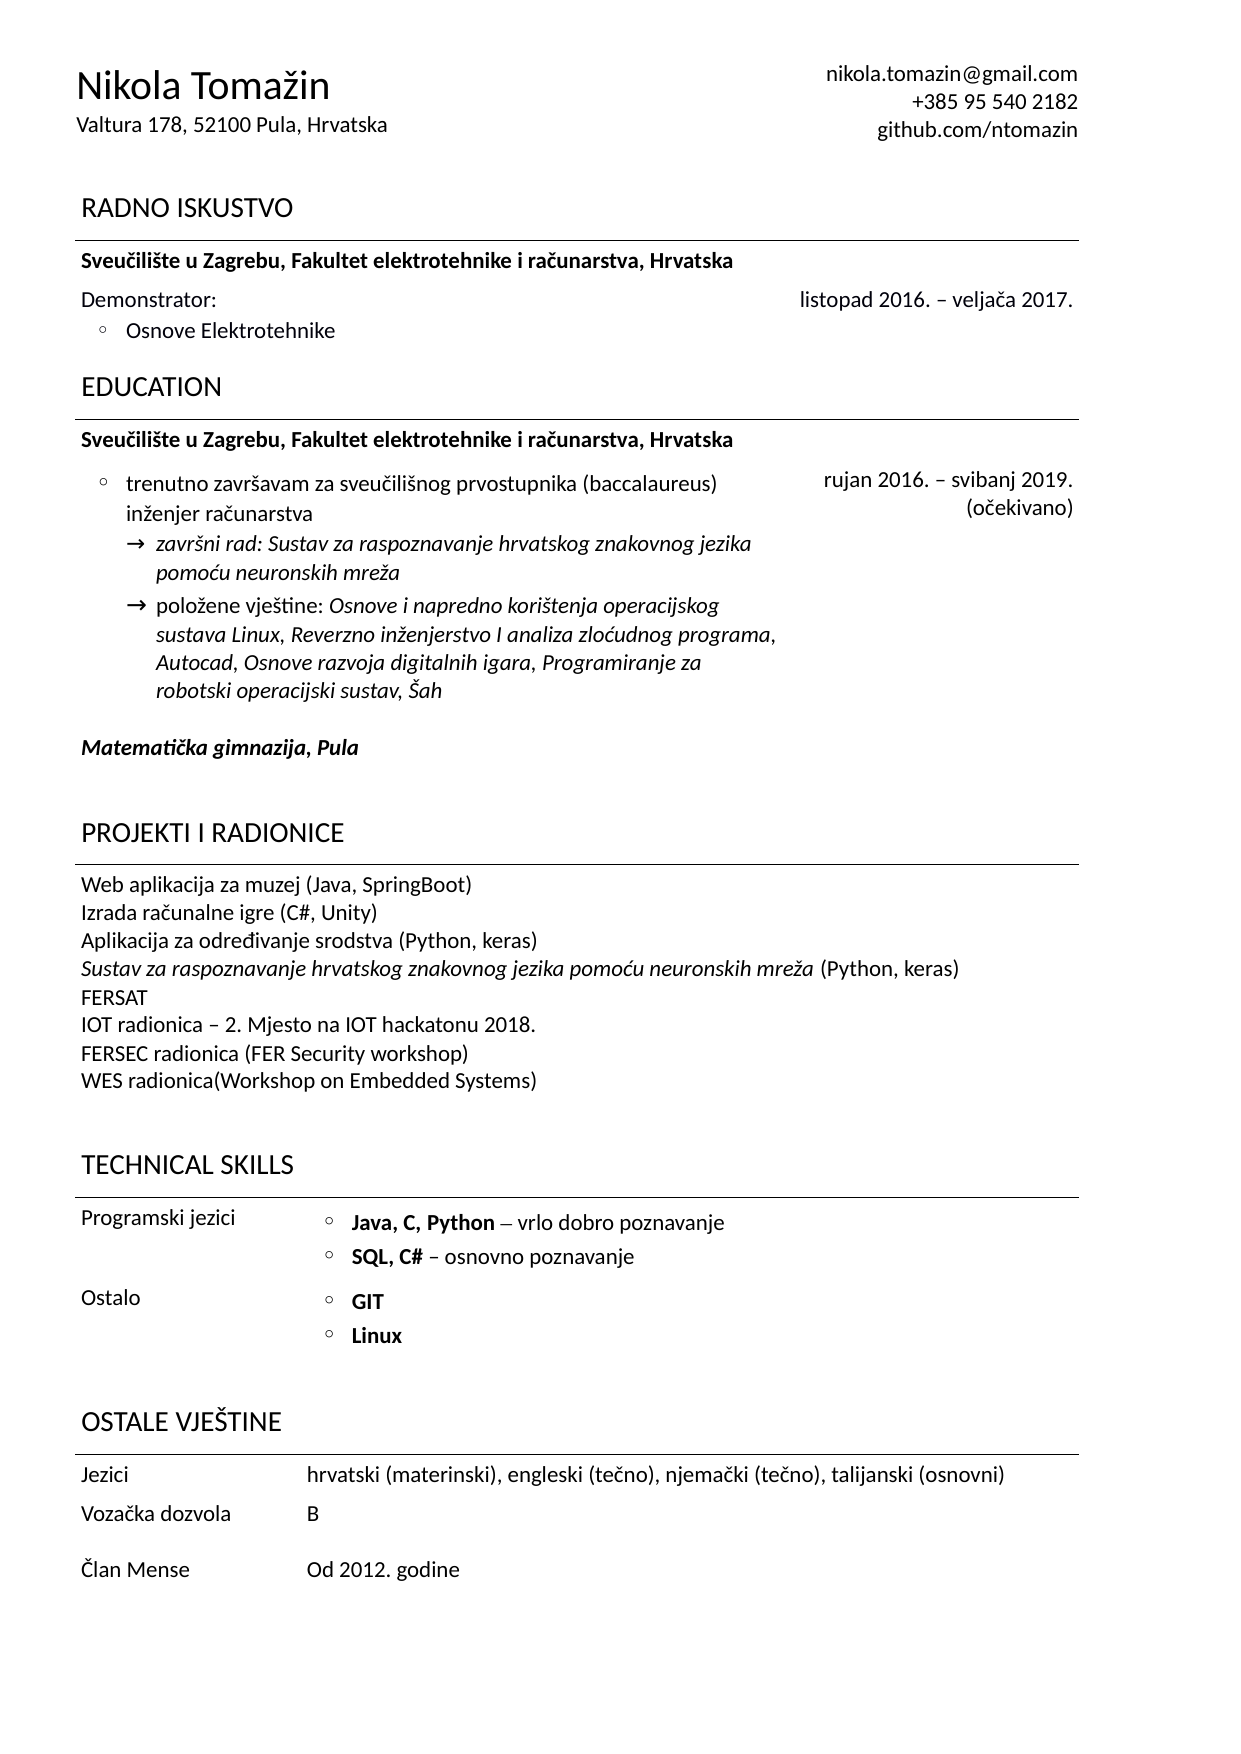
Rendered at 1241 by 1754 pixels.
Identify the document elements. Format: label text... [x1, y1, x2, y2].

table_cell Sveučilište u Zagrebu, Fakultet elektrotehnike i računarstva, Hrvatska [75, 420, 1079, 459]
table_cell Web aplikacija za muzej (Java, SpringBoot) Izrada računalne igre (C#, Unity) Aplikacija za određivanje srodstva (Python, keras) Sustav za raspoznavanje hrvatskog znakovnog jezika pomoću neuronskih mreža (Python, keras) FERSAT IOT radionica – 2. Mjesto na IOT hackatonu 2018. FERSEC radionica (FER Security workshop) WES radionica(Workshop on Embedded Systems) [75, 865, 1079, 1128]
table_cell Jezici [75, 1455, 301, 1493]
table_header nikola.tomazin@gmail.com +385 95 540 2182 github.com/ntomazin [577, 59, 1079, 143]
table_header Technical Skills [75, 1129, 1079, 1197]
table_cell Demonstrator: Osnove Elektrotehnike [75, 280, 788, 351]
table_header Nikola Tomažin Valtura 178, 52100 Pula, Hrvatska [75, 59, 577, 143]
table_cell rujan 2016. – svibanj 2019. (očekivano) [788, 459, 1079, 796]
table_cell Sveučilište u Zagrebu, Fakultet elektrotehnike i računarstva, Hrvatska [75, 241, 1079, 280]
table_cell [301, 1617, 1079, 1656]
table_cell Java, C, Python – vrlo dobro poznavanje SQL, C# – osnovno poznavanje [301, 1198, 1079, 1277]
table_cell Ostalo [75, 1277, 301, 1385]
table_cell trenutno završavam za sveučilišnog prvostupnika (baccalaureus) inženjer računarstva završni rad: Sustav za raspoznavanje hrvatskog znakovnog jezika pomoću neuronskih mreža položene vještine: Osnove i napredno korištenja operacijskog sustava Linux, Reverzno inženjerstvo I analiza zloćudnog programa, Autocad, Osnove razvoja digitalnih igara, Programiranje za robotski operacijski sustav, Šah Matematička gimnazija, Pula [75, 459, 788, 796]
table_header RADNO ISKUSTVO [75, 171, 1079, 240]
table_cell hrvatski (materinski), engleski (tečno), njemački (tečno), talijanski (osnovni) [301, 1455, 1079, 1493]
table_cell Programski jezici [75, 1198, 301, 1277]
table_cell listopad 2016. – veljača 2017. [788, 280, 1079, 351]
table_cell eDucation [75, 351, 1079, 419]
table_cell [75, 1617, 301, 1656]
table_cell B Od 2012. godine [301, 1494, 1079, 1617]
table_header Projekti i RAdionice [75, 796, 1079, 864]
table_header Ostale vještine [75, 1385, 1079, 1453]
table_cell GIT Linux [301, 1277, 1079, 1385]
table_cell Vozačka dozvola Član Mense [75, 1494, 301, 1617]
